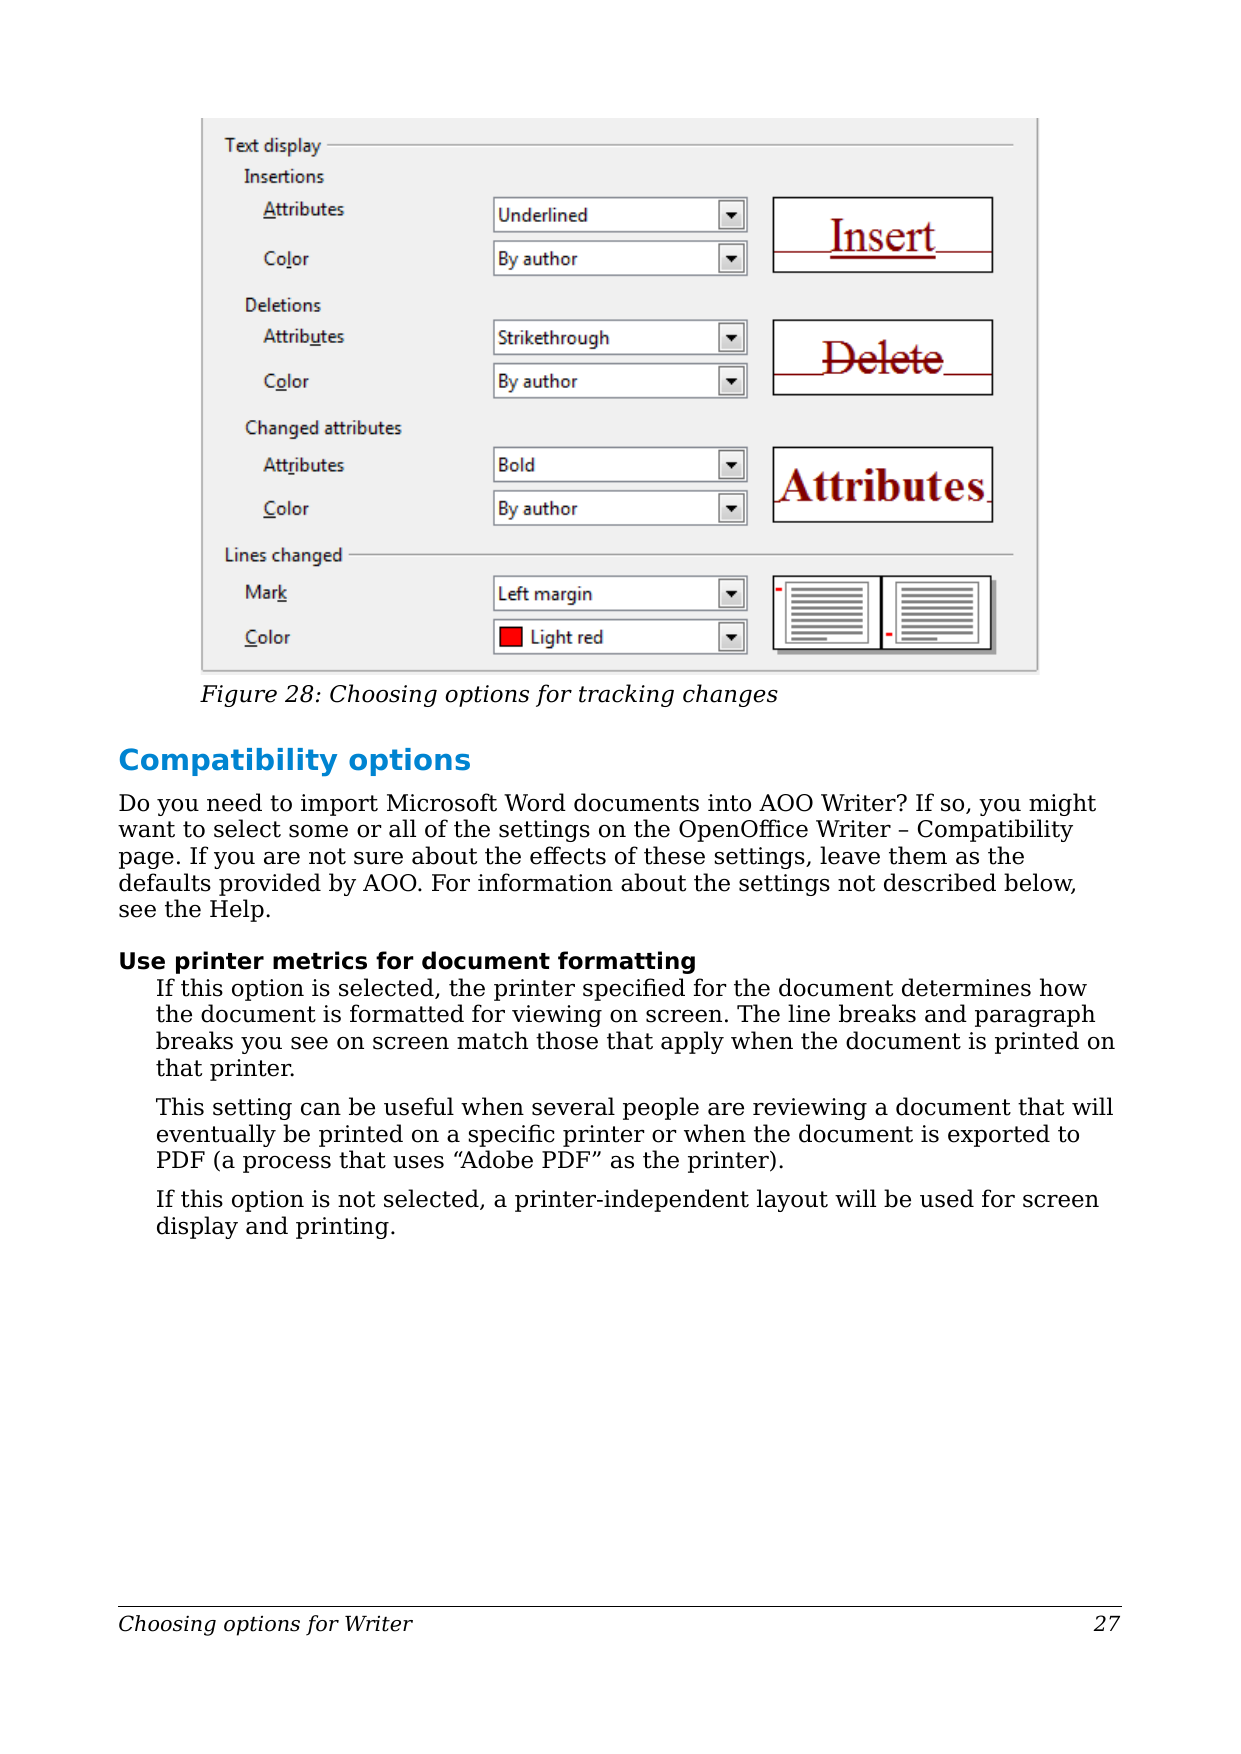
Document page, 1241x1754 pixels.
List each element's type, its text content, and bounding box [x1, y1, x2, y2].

subtitle Compatibility options [118, 743, 1122, 777]
text Do you need to import Microsoft Word documents into AOO Writer? If so, you might want to select some or all of the settings on the OpenOffice Writer – Compatibility page. If you are not sure about the effects of these settings, leave them as the defaults provided by AOO. For information about the settings not described below, see the Help. [118, 790, 1122, 923]
picture [200, 118, 1040, 675]
text If this option is not selected, a printer-independent layout will be used for screen display and printing. [156, 1187, 1122, 1240]
text Use printer metrics for document formatting [118, 948, 1122, 975]
text If this option is selected, the printer specified for the document determines how the document is formatted for viewing on screen. The line breaks and paragraph breaks you see on screen match those that apply when the document is printed on that printer. [156, 975, 1122, 1082]
text Figure 28: Choosing options for tracking changes [201, 681, 1040, 708]
text This setting can be useful when several people are reviewing a document that will eventually be printed on a specific printer or when the document is exported to PDF (a process that uses “Adobe PDF” as the printer). [156, 1094, 1122, 1174]
